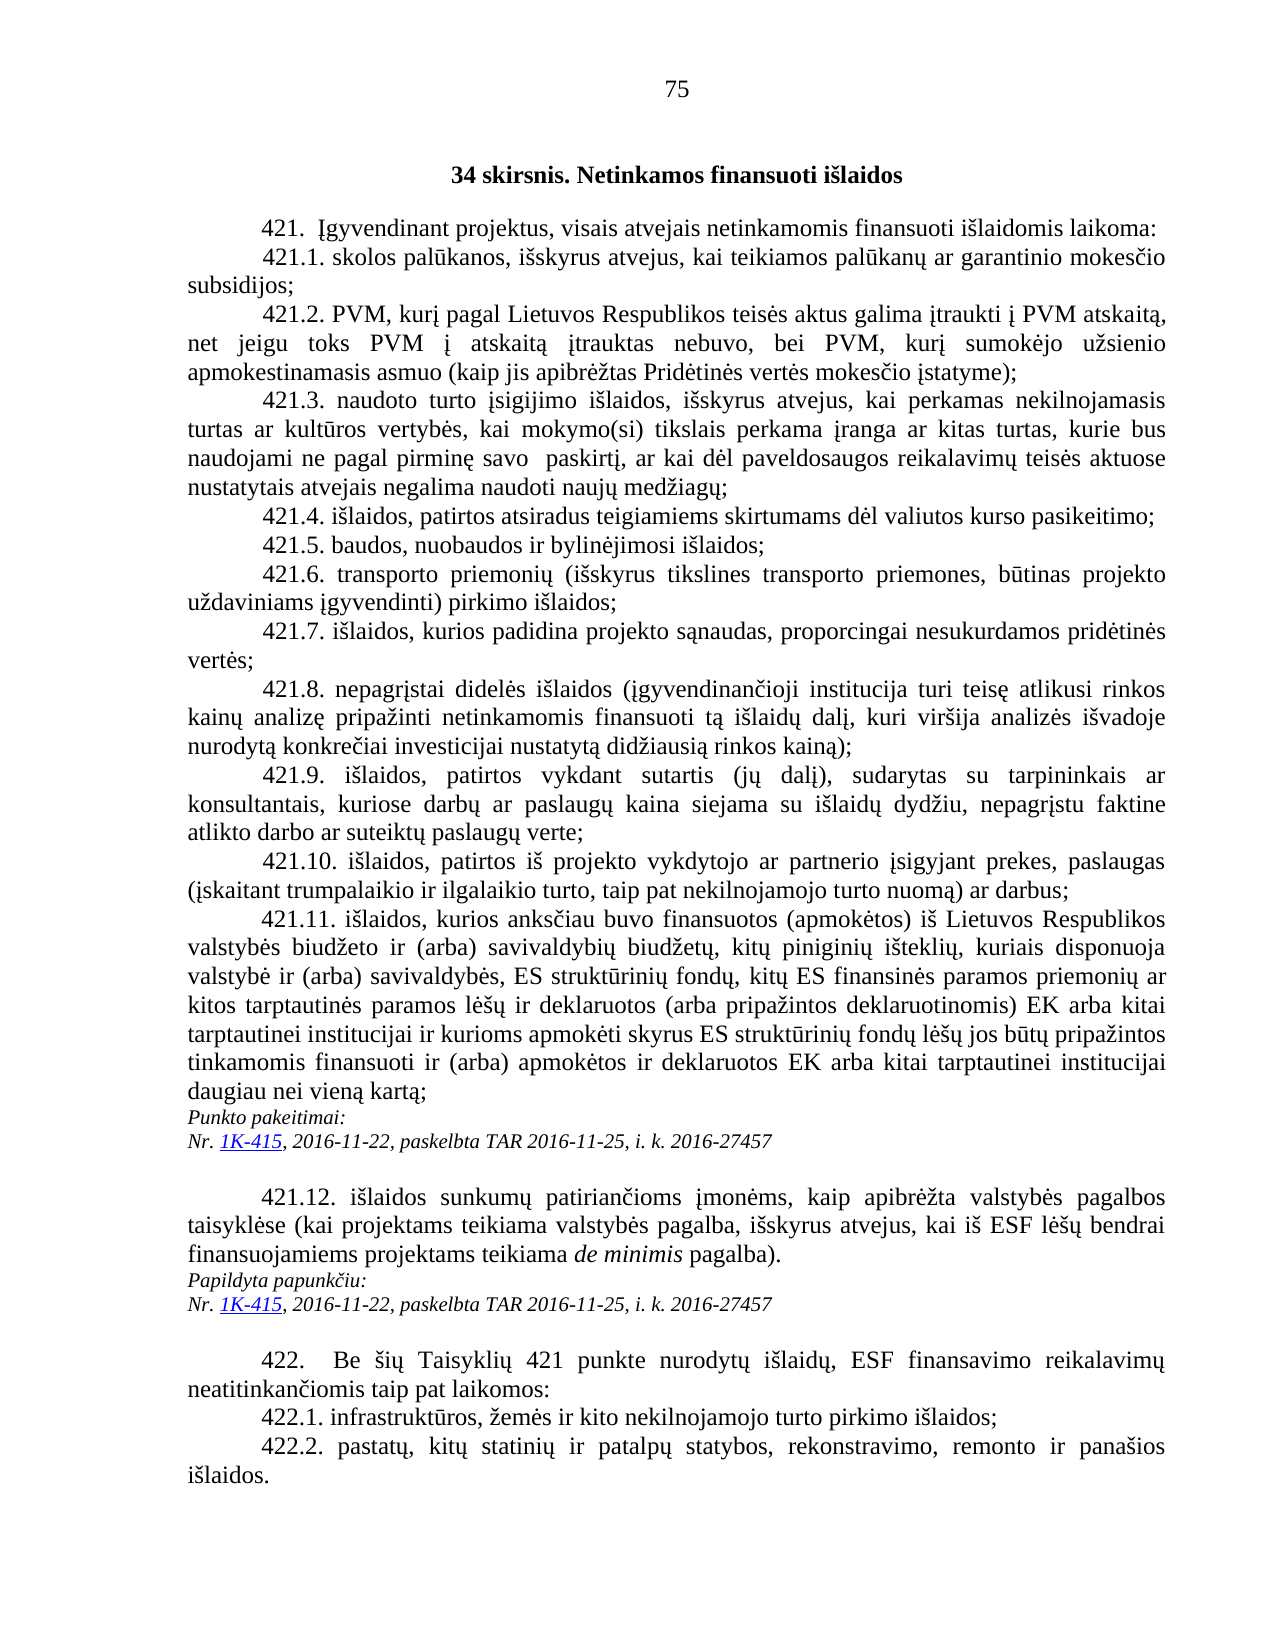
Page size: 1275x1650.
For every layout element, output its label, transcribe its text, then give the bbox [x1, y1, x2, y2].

text 422.1. infrastruktūros, žemės ir kito nekilnojamojo turto pirkimo išlaidos; [187, 1402, 1167, 1431]
text 421.1. skolos palūkanos, išskyrus atvejus, kai teikiamos palūkanų ar garantinio mokesčio subsidijos; [187, 242, 1167, 299]
text 421.2. PVM, kurį pagal Lietuvos Respublikos teisės aktus galima įtraukti į PVM atskaitą, net jeigu toks PVM į atskaitą įtrauktas nebuvo, bei PVM, kurį sumokėjo užsienio apmokestinamasis asmuo (kaip jis apibrėžtas Pridėtinės vertės mokesčio įstatyme); [187, 299, 1167, 385]
text 421.3. naudoto turto įsigijimo išlaidos, išskyrus atvejus, kai perkamas nekilnojamasis turtas ar kultūros vertybės, kai mokymo(si) tikslais perkama įranga ar kitas turtas, kurie bus naudojami ne pagal pirminę savo paskirtį, ar kai dėl paveldosaugos reikalavimų teisės aktuose nustatytais atvejais negalima naudoti naujų medžiagų; [187, 385, 1167, 501]
text 421.6. transporto priemonių (išskyrus tikslines transporto priemones, būtinas projekto uždaviniams įgyvendinti) pirkimo išlaidos; [187, 559, 1167, 616]
subtitle 34 skirsnis. Netinkamos finansuoti išlaidos [246, 160, 1107, 189]
text 421.7. išlaidos, kurios padidina projekto sąnaudas, proporcingai nesukurdamos pridėtinės vertės; [187, 616, 1167, 674]
text 421.12. išlaidos sunkumų patiriančioms įmonėms, kaip apibrėžta valstybės pagalbos taisyklėse (kai projektams teikiama valstybės pagalba, išskyrus atvejus, kai iš ESF lėšų bendrai finansuojamiems projektams teikiama de minimis pagalba). [187, 1182, 1167, 1268]
text 422.2. pastatų, kitų statinių ir patalpų statybos, rekonstravimo, remonto ir panašios išlaidos. [187, 1431, 1167, 1489]
text 421.10. išlaidos, patirtos iš projekto vykdytojo ar partnerio įsigyjant prekes, paslaugas (įskaitant trumpalaikio ir ilgalaikio turto, taip pat nekilnojamojo turto nuomą) ar darbus; [187, 846, 1167, 904]
text Papildyta papunkčiu: [187, 1268, 1167, 1292]
text Punkto pakeitimai: [187, 1105, 1167, 1129]
text Nr. 1K-415, 2016-11-22, paskelbta TAR 2016-11-25, i. k. 2016-27457 [187, 1292, 1167, 1316]
text 421.5. baudos, nuobaudos ir bylinėjimosi išlaidos; [187, 530, 1167, 559]
text 421. Įgyvendinant projektus, visais atvejais netinkamomis finansuoti išlaidomis laikoma: [187, 213, 1167, 242]
text 421.8. nepagrįstai didelės išlaidos (įgyvendinančioji institucija turi teisę atlikusi rinkos kainų analizę pripažinti netinkamomis finansuoti tą išlaidų dalį, kuri viršija analizės išvadoje nurodytą konkrečiai investicijai nustatytą didžiausią rinkos kainą); [187, 674, 1167, 760]
text 422. Be šių Taisyklių 421 punkte nurodytų išlaidų, ESF finansavimo reikalavimų neatitinkančiomis taip pat laikomos: [187, 1345, 1167, 1402]
text 421.9. išlaidos, patirtos vykdant sutartis (jų dalį), sudarytas su tarpininkais ar konsultantais, kuriose darbų ar paslaugų kaina siejama su išlaidų dydžiu, nepagrįstu faktine atlikto darbo ar suteiktų paslaugų verte; [187, 760, 1167, 846]
text Nr. 1K-415, 2016-11-22, paskelbta TAR 2016-11-25, i. k. 2016-27457 [187, 1129, 1167, 1153]
text 421.11. išlaidos, kurios anksčiau buvo finansuotos (apmokėtos) iš Lietuvos Respublikos valstybės biudžeto ir (arba) savivaldybių biudžetų, kitų piniginių išteklių, kuriais disponuoja valstybė ir (arba) savivaldybės, ES struktūrinių fondų, kitų ES finansinės paramos priemonių ar kitos tarptautinės paramos lėšų ir deklaruotos (arba pripažintos deklaruotinomis) EK arba kitai tarptautinei institucijai ir kurioms apmokėti skyrus ES struktūrinių fondų lėšų jos būtų pripažintos tinkamomis finansuoti ir (arba) apmokėtos ir deklaruotos EK arba kitai tarptautinei institucijai daugiau nei vieną kartą; [187, 904, 1167, 1105]
text 421.4. išlaidos, patirtos atsiradus teigiamiems skirtumams dėl valiutos kurso pasikeitimo; [187, 501, 1167, 530]
